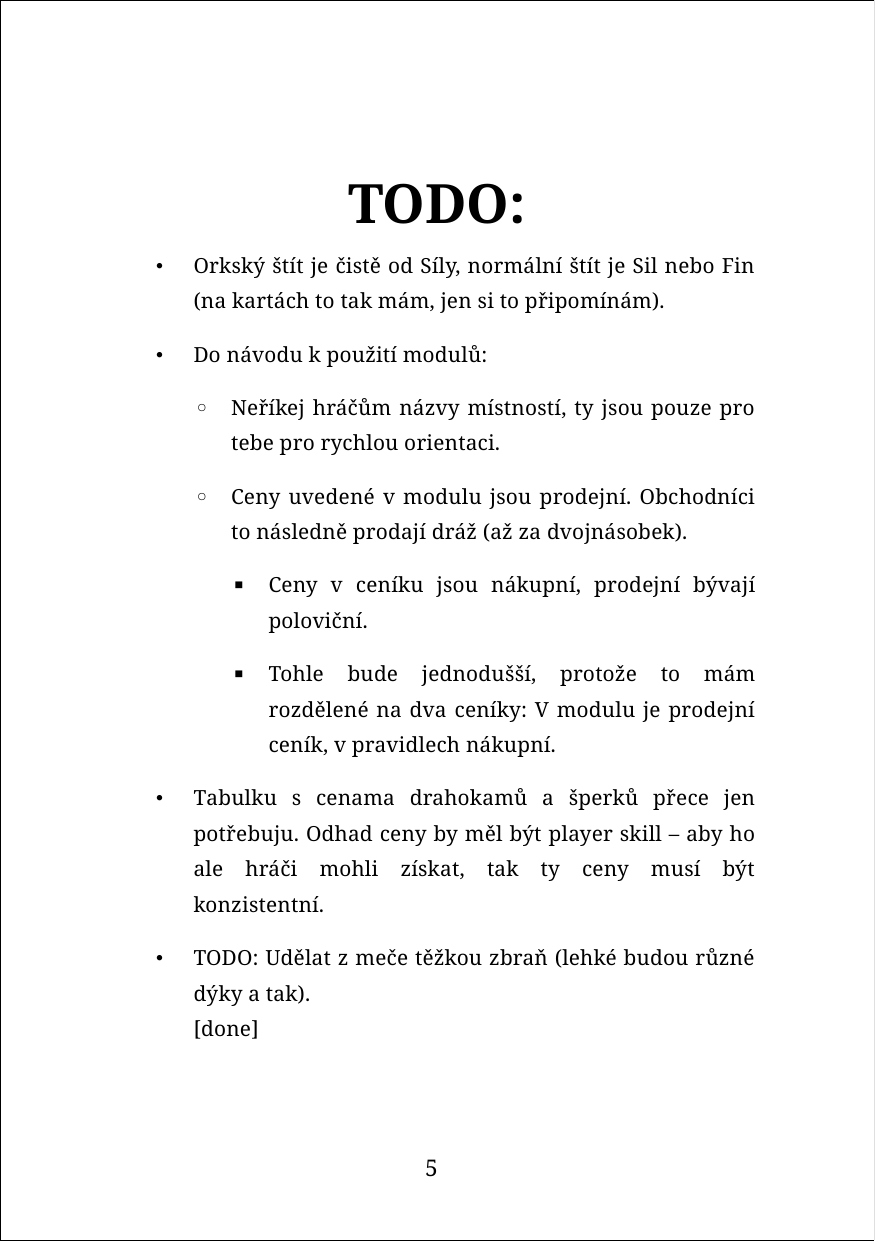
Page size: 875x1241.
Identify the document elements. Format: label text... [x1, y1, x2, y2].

list Neříkej hráčům názvy místností, ty jsou pouze pro tebe pro rychlou orientaci. [193, 393, 756, 457]
list Tabulku s cenama drahokamů a šperků přece jen potřebuju. Odhad ceny by měl být player skill – aby ho ale hráči mohli získat, tak ty ceny musí být konzistentní. [156, 783, 756, 918]
list Ceny v ceníku jsou nákupní, prodejní bývají poloviční. [231, 571, 756, 634]
list Orkský štít je čistě od Síly, normální štít je Sil nebo Fin (na kartách to tak mám, jen si to připomínám). [156, 251, 756, 315]
list TODO: Udělat z meče těžkou zbraň (lehké budou různé dýky a tak). [done] [156, 943, 756, 1043]
list Tohle bude jednodušší, protože to mám rozdělené na dva ceníky: V modulu je prodejní ceník, v pravidlech nákupní. [231, 659, 756, 759]
subtitle TODO: [118, 166, 756, 239]
list Do návodu k použití modulů: [156, 340, 756, 368]
list Ceny uvedené v modulu jsou prodejní. Obchodníci to následně prodají dráž (až za dvojnásobek). [193, 482, 756, 546]
